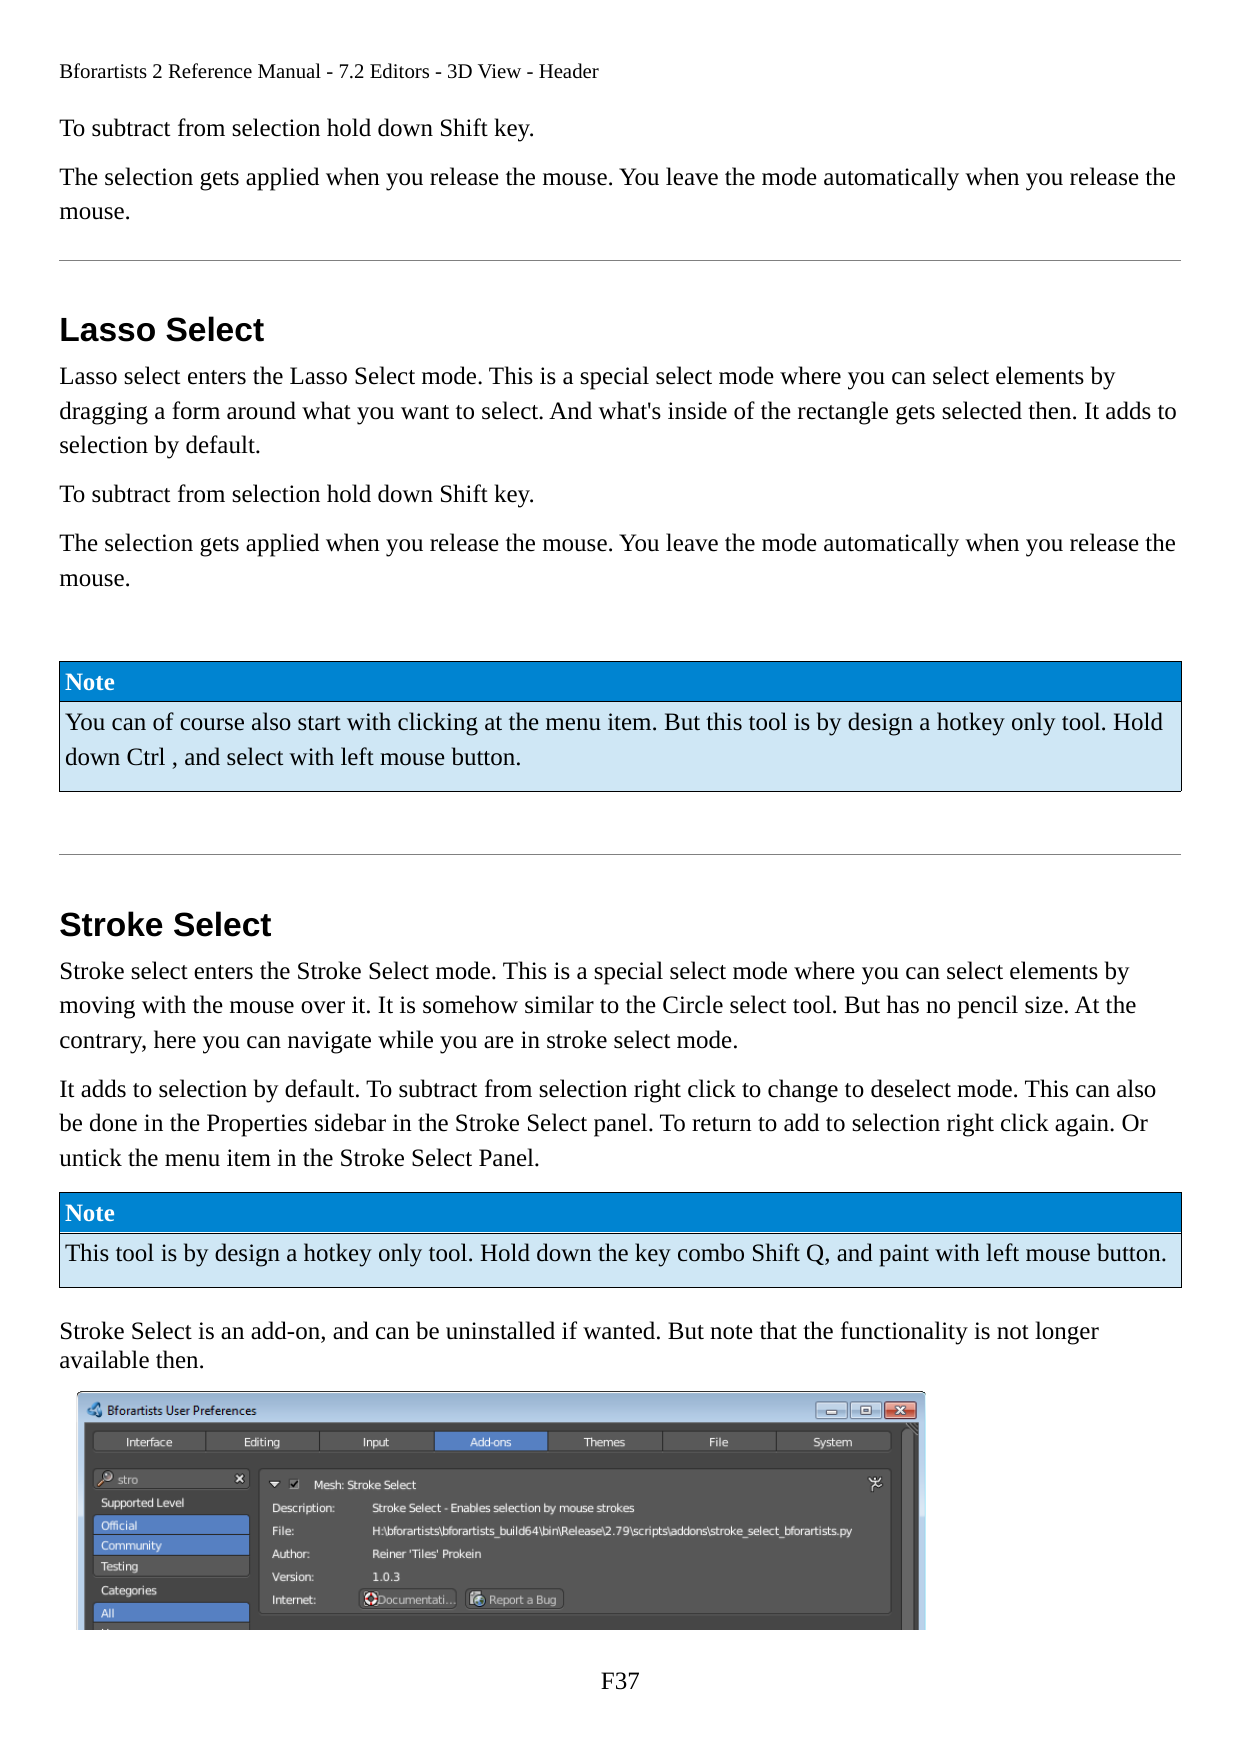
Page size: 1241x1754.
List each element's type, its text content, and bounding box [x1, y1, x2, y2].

subtitle Lasso Select [59, 310, 1181, 349]
table_cell This tool is by design a hotkey only tool. Hold down the key combo Shift Q, and paint with left mouse button. [60, 1234, 1181, 1287]
text The selection gets applied when you release the mouse. You leave the mode automatically when you release the mouse. [59, 162, 1181, 225]
subtitle Stroke Select [59, 905, 1181, 943]
text Lasso select enters the Lasso Select mode. This is a special select mode where you can select elements by dragging a form around what you want to select. And what's inside of the rectangle gets selected then. It adds to selection by default. [59, 361, 1181, 459]
table_header Note [60, 1193, 1181, 1232]
text To subtract from selection hold down Shift key. [59, 479, 1181, 508]
text It adds to selection by default. To subtract from selection right click to change to deselect mode. This can also be done in the Properties sidebar in the Stroke Select panel. To return to add to selection right click again. Or untick the menu item in the Stroke Select Panel. [59, 1074, 1181, 1172]
text To subtract from selection hold down Shift key. [59, 113, 1181, 141]
picture [76, 1391, 926, 1630]
table_cell You can of course also start with clicking at the menu item. But this tool is by design a hotkey only tool. Hold down Ctrl , and select with left mouse button. [60, 702, 1181, 791]
text The selection gets applied when you release the mouse. You leave the mode automatically when you release the mouse. [59, 528, 1181, 592]
text Stroke Select is an add-on, and can be uninstalled if wanted. But note that the functionality is not longer available then. [59, 1316, 1181, 1374]
text Stroke select enters the Stroke Select mode. This is a special select mode where you can select elements by moving with the mouse over it. It is somehow similar to the Circle select tool. But has no pencil size. At the contrary, here you can navigate while you are in stroke select mode. [59, 956, 1181, 1054]
table_header Note [60, 662, 1181, 701]
